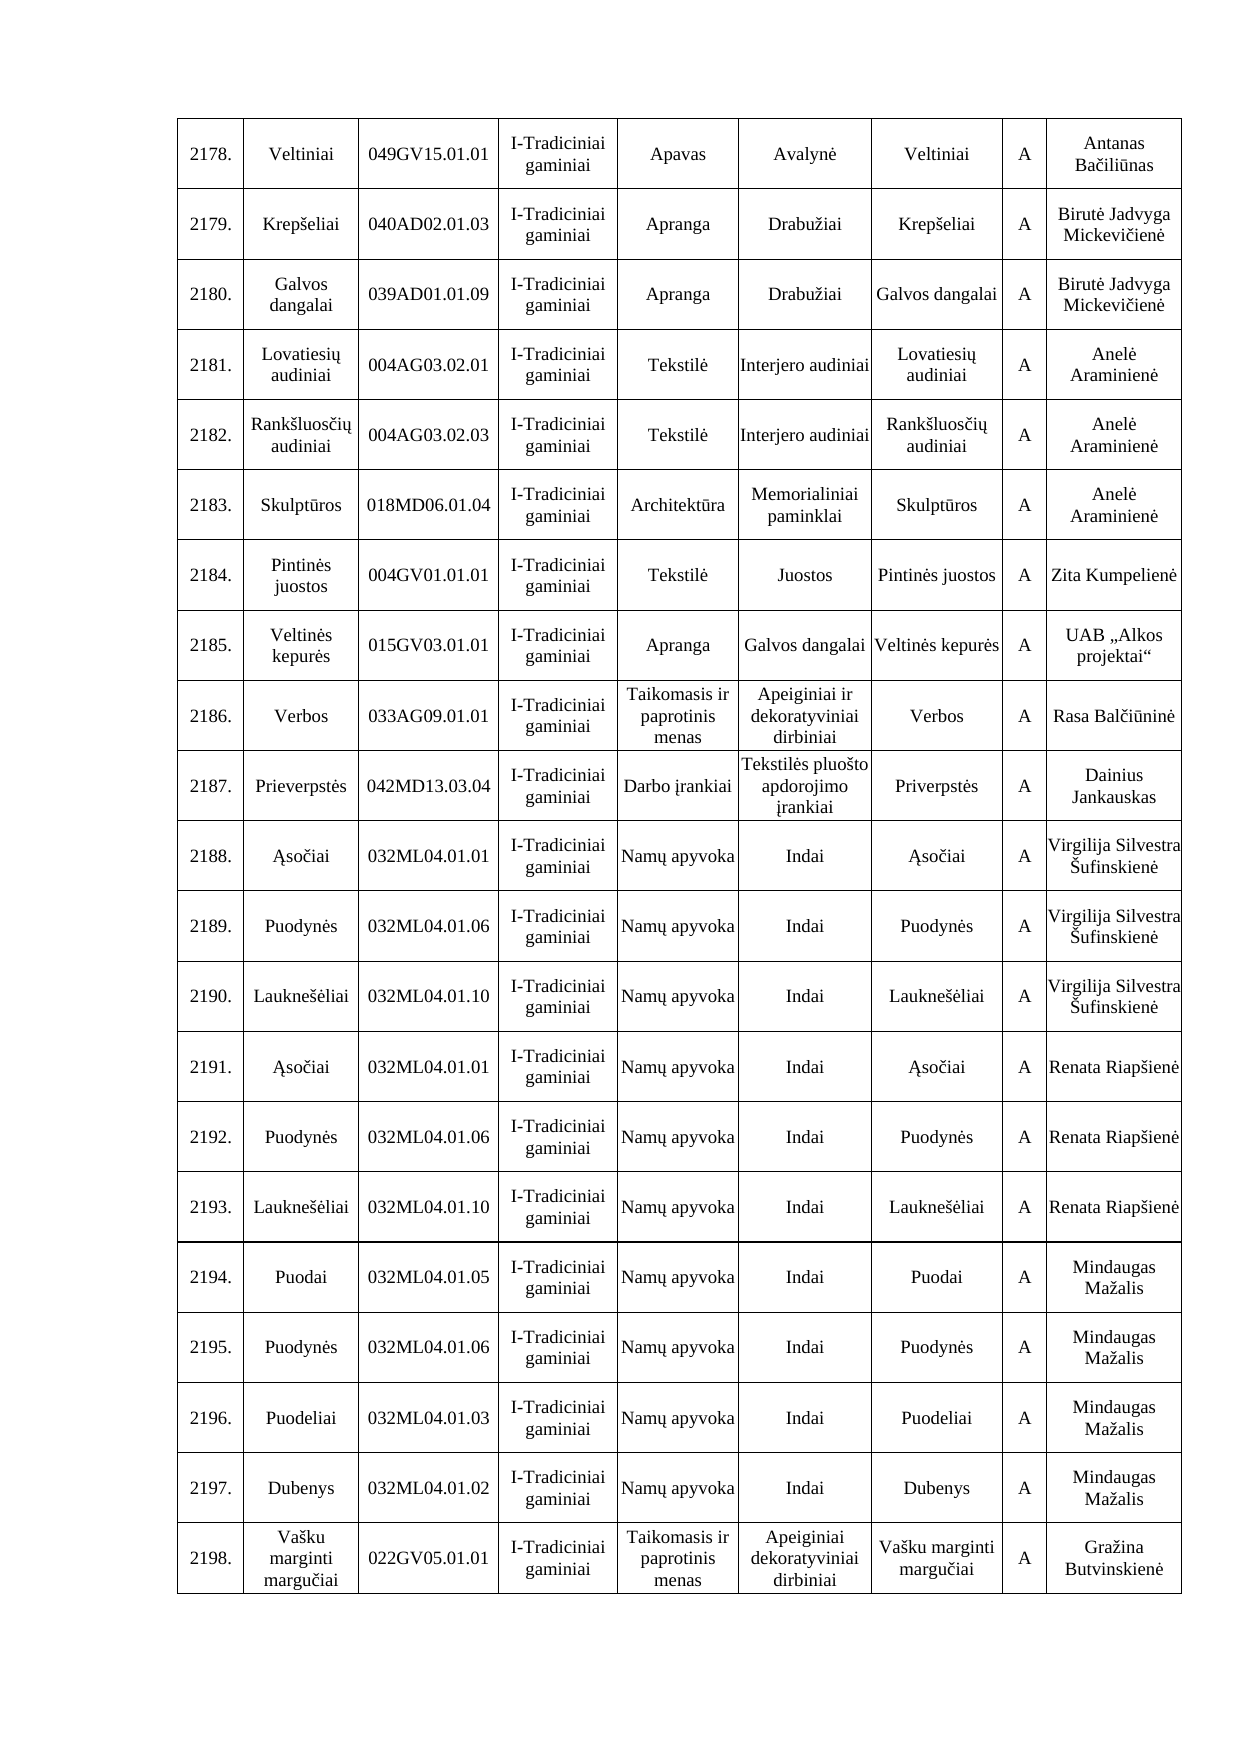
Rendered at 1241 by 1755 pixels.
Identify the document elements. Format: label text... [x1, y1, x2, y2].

table_cell Namų apyvoka [618, 1243, 738, 1312]
table_cell Vašku marginti margučiai [872, 1523, 1002, 1592]
table_cell 032ML04.01.01 [359, 1032, 498, 1101]
table_cell Namų apyvoka [618, 1383, 738, 1452]
table_cell A [1003, 1523, 1046, 1592]
table_cell 040AD02.01.03 [359, 189, 498, 258]
table_cell A [1003, 611, 1046, 680]
table_cell Virgilija Silvestra Šufinskienė [1047, 821, 1181, 890]
table_cell 032ML04.01.03 [359, 1383, 498, 1452]
table_cell Virgilija Silvestra Šufinskienė [1047, 962, 1181, 1031]
table_cell 032ML04.01.06 [359, 1102, 498, 1171]
table_cell I-Tradiciniai gaminiai [499, 1172, 617, 1241]
table_cell I-Tradiciniai gaminiai [499, 189, 617, 258]
table_cell 2188. [178, 821, 243, 890]
table_cell Ąsočiai [872, 821, 1002, 890]
table_cell Architektūra [618, 470, 738, 539]
table_cell I-Tradiciniai gaminiai [499, 611, 617, 680]
table_cell I-Tradiciniai gaminiai [499, 1313, 617, 1382]
table_cell Puodai [872, 1243, 1002, 1312]
table_cell I-Tradiciniai gaminiai [499, 1383, 617, 1452]
table_cell I-Tradiciniai gaminiai [499, 1523, 617, 1592]
table_cell Indai [739, 891, 871, 961]
table_cell Birutė Jadvyga Mickevičienė [1047, 189, 1181, 258]
table_cell Apranga [618, 611, 738, 680]
table_cell Indai [739, 1102, 871, 1171]
table_cell Tekstilės pluošto apdorojimo įrankiai [739, 751, 871, 820]
table_cell Namų apyvoka [618, 1172, 738, 1241]
table_cell Dubenys [244, 1453, 358, 1522]
table_cell I-Tradiciniai gaminiai [499, 260, 617, 329]
table_cell 2196. [178, 1383, 243, 1452]
table_cell 2178. [178, 119, 243, 188]
table_cell Darbo įrankiai [618, 751, 738, 820]
table_cell Indai [739, 1243, 871, 1312]
table_cell Apavas [618, 119, 738, 188]
table_cell I-Tradiciniai gaminiai [499, 330, 617, 399]
table_cell I-Tradiciniai gaminiai [499, 540, 617, 609]
table_cell 2198. [178, 1523, 243, 1592]
table_cell A [1003, 1102, 1046, 1171]
table_cell Verbos [872, 681, 1002, 750]
table_cell A [1003, 1453, 1046, 1522]
table_cell Mindaugas Mažalis [1047, 1383, 1181, 1452]
table_cell Taikomasis ir paprotinis menas [618, 681, 738, 750]
table_cell Tekstilė [618, 540, 738, 609]
table_cell Mindaugas Mažalis [1047, 1313, 1181, 1382]
table_cell Interjero audiniai [739, 400, 871, 469]
table_cell Galvos dangalai [244, 260, 358, 329]
table_cell A [1003, 1243, 1046, 1312]
table_cell 032ML04.01.06 [359, 1313, 498, 1382]
table_cell Rankšluosčių audiniai [244, 400, 358, 469]
table_cell Lauknešėliai [872, 962, 1002, 1031]
table_cell 2197. [178, 1453, 243, 1522]
table_cell Pintinės juostos [244, 540, 358, 609]
table_cell Puodynės [872, 1102, 1002, 1171]
table_cell Antanas Bačiliūnas [1047, 119, 1181, 188]
table_cell A [1003, 821, 1046, 890]
table_cell I-Tradiciniai gaminiai [499, 1453, 617, 1522]
table_cell Lauknešėliai [872, 1172, 1002, 1241]
table_cell Namų apyvoka [618, 1313, 738, 1382]
table_cell Puodynės [244, 1102, 358, 1171]
table_cell Pintinės juostos [872, 540, 1002, 609]
table_cell Namų apyvoka [618, 821, 738, 890]
table_cell 032ML04.01.05 [359, 1243, 498, 1312]
table_cell 033AG09.01.01 [359, 681, 498, 750]
table_cell Priverpstės [872, 751, 1002, 820]
table_cell 2187. [178, 751, 243, 820]
table_cell I-Tradiciniai gaminiai [499, 1243, 617, 1312]
table_cell 2185. [178, 611, 243, 680]
table_cell A [1003, 1172, 1046, 1241]
table_cell 004AG03.02.03 [359, 400, 498, 469]
table_cell I-Tradiciniai gaminiai [499, 751, 617, 820]
table_cell I-Tradiciniai gaminiai [499, 1032, 617, 1101]
table_cell 018MD06.01.04 [359, 470, 498, 539]
table_cell I-Tradiciniai gaminiai [499, 470, 617, 539]
table_cell Verbos [244, 681, 358, 750]
table_cell Lovatiesių audiniai [872, 330, 1002, 399]
table_cell Juostos [739, 540, 871, 609]
table_cell Lauknešėliai [244, 1172, 358, 1241]
table_cell Namų apyvoka [618, 1032, 738, 1101]
table_cell A [1003, 400, 1046, 469]
table_cell Renata Riapšienė [1047, 1032, 1181, 1101]
table_cell Galvos dangalai [872, 260, 1002, 329]
table_cell Namų apyvoka [618, 891, 738, 961]
table_cell Rankšluosčių audiniai [872, 400, 1002, 469]
table_cell Tekstilė [618, 400, 738, 469]
table_cell Indai [739, 1383, 871, 1452]
table_cell 2183. [178, 470, 243, 539]
table_cell 2180. [178, 260, 243, 329]
table_cell Gražina Butvinskienė [1047, 1523, 1181, 1592]
table_cell Interjero audiniai [739, 330, 871, 399]
table_cell Renata Riapšienė [1047, 1172, 1181, 1241]
table_cell I-Tradiciniai gaminiai [499, 962, 617, 1031]
table_cell Dubenys [872, 1453, 1002, 1522]
table_cell Veltinės kepurės [244, 611, 358, 680]
table_cell Zita Kumpelienė [1047, 540, 1181, 609]
table_cell 2186. [178, 681, 243, 750]
table_cell 032ML04.01.01 [359, 821, 498, 890]
table_cell 2181. [178, 330, 243, 399]
table_cell 032ML04.01.10 [359, 1172, 498, 1241]
table_cell A [1003, 962, 1046, 1031]
table_cell Puodeliai [244, 1383, 358, 1452]
table_cell Mindaugas Mažalis [1047, 1243, 1181, 1312]
table_cell A [1003, 119, 1046, 188]
table_cell Apeiginiai dekoratyviniai dirbiniai [739, 1523, 871, 1592]
table_cell Krepšeliai [244, 189, 358, 258]
table_cell Virgilija Silvestra Šufinskienė [1047, 891, 1181, 961]
table_cell Taikomasis ir paprotinis menas [618, 1523, 738, 1592]
table_cell Memorialiniai paminklai [739, 470, 871, 539]
table_cell Apranga [618, 260, 738, 329]
table_cell A [1003, 189, 1046, 258]
table_cell Anelė Araminienė [1047, 330, 1181, 399]
table_cell 2194. [178, 1243, 243, 1312]
table_cell Anelė Araminienė [1047, 470, 1181, 539]
table_cell Veltinės kepurės [872, 611, 1002, 680]
table_cell 2179. [178, 189, 243, 258]
table_cell Dainius Jankauskas [1047, 751, 1181, 820]
table_cell 039AD01.01.09 [359, 260, 498, 329]
table_cell Tekstilė [618, 330, 738, 399]
table_cell Indai [739, 1172, 871, 1241]
table_cell Indai [739, 1032, 871, 1101]
table_cell Apranga [618, 189, 738, 258]
table_cell Lauknešėliai [244, 962, 358, 1031]
table_cell I-Tradiciniai gaminiai [499, 821, 617, 890]
table_cell Krepšeliai [872, 189, 1002, 258]
table_cell A [1003, 891, 1046, 961]
table_cell 015GV03.01.01 [359, 611, 498, 680]
table_cell Vašku marginti margučiai [244, 1523, 358, 1592]
table_cell Renata Riapšienė [1047, 1102, 1181, 1171]
table_cell Drabužiai [739, 260, 871, 329]
table_cell 2192. [178, 1102, 243, 1171]
table_cell 004AG03.02.01 [359, 330, 498, 399]
table_cell A [1003, 681, 1046, 750]
table_cell I-Tradiciniai gaminiai [499, 400, 617, 469]
table_cell A [1003, 260, 1046, 329]
table_cell Indai [739, 821, 871, 890]
table_cell Puodynės [244, 1313, 358, 1382]
table_cell Galvos dangalai [739, 611, 871, 680]
table_cell Drabužiai [739, 189, 871, 258]
table_cell Prieverpstės [244, 751, 358, 820]
table_cell Ąsočiai [244, 821, 358, 890]
table_cell Rasa Balčiūninė [1047, 681, 1181, 750]
table_cell I-Tradiciniai gaminiai [499, 119, 617, 188]
table_cell Puodai [244, 1243, 358, 1312]
table_cell 032ML04.01.10 [359, 962, 498, 1031]
table_cell A [1003, 540, 1046, 609]
table_cell Namų apyvoka [618, 1453, 738, 1522]
table_cell Namų apyvoka [618, 1102, 738, 1171]
table_cell 2193. [178, 1172, 243, 1241]
table_cell 2195. [178, 1313, 243, 1382]
table_cell 2182. [178, 400, 243, 469]
table_cell Indai [739, 962, 871, 1031]
table_cell Birutė Jadvyga Mickevičienė [1047, 260, 1181, 329]
table_cell Lovatiesių audiniai [244, 330, 358, 399]
table_cell UAB „Alkos projektai“ [1047, 611, 1181, 680]
table_cell A [1003, 330, 1046, 399]
table_cell 2189. [178, 891, 243, 961]
table_cell A [1003, 1383, 1046, 1452]
table_cell 022GV05.01.01 [359, 1523, 498, 1592]
table_cell Puodeliai [872, 1383, 1002, 1452]
table_cell Namų apyvoka [618, 962, 738, 1031]
table_cell 032ML04.01.06 [359, 891, 498, 961]
table_cell Anelė Araminienė [1047, 400, 1181, 469]
table_cell I-Tradiciniai gaminiai [499, 891, 617, 961]
table_cell Puodynės [872, 891, 1002, 961]
table_cell Veltiniai [872, 119, 1002, 188]
table_cell Indai [739, 1453, 871, 1522]
table_cell Ąsočiai [244, 1032, 358, 1101]
table_cell I-Tradiciniai gaminiai [499, 1102, 617, 1171]
table_cell Puodynės [244, 891, 358, 961]
table_cell 2190. [178, 962, 243, 1031]
table_cell Veltiniai [244, 119, 358, 188]
table_cell A [1003, 1032, 1046, 1101]
table_cell Puodynės [872, 1313, 1002, 1382]
table_cell Apeiginiai ir dekoratyviniai dirbiniai [739, 681, 871, 750]
table_cell Skulptūros [872, 470, 1002, 539]
table_cell Mindaugas Mažalis [1047, 1453, 1181, 1522]
table_cell A [1003, 751, 1046, 820]
table_cell 042MD13.03.04 [359, 751, 498, 820]
table_cell Ąsočiai [872, 1032, 1002, 1101]
table_cell Skulptūros [244, 470, 358, 539]
table_cell 049GV15.01.01 [359, 119, 498, 188]
table_cell Avalynė [739, 119, 871, 188]
table_cell Indai [739, 1313, 871, 1382]
table_cell 032ML04.01.02 [359, 1453, 498, 1522]
table_cell A [1003, 470, 1046, 539]
table_cell 2184. [178, 540, 243, 609]
table_cell 004GV01.01.01 [359, 540, 498, 609]
table_cell A [1003, 1313, 1046, 1382]
table_cell 2191. [178, 1032, 243, 1101]
table_cell I-Tradiciniai gaminiai [499, 681, 617, 750]
